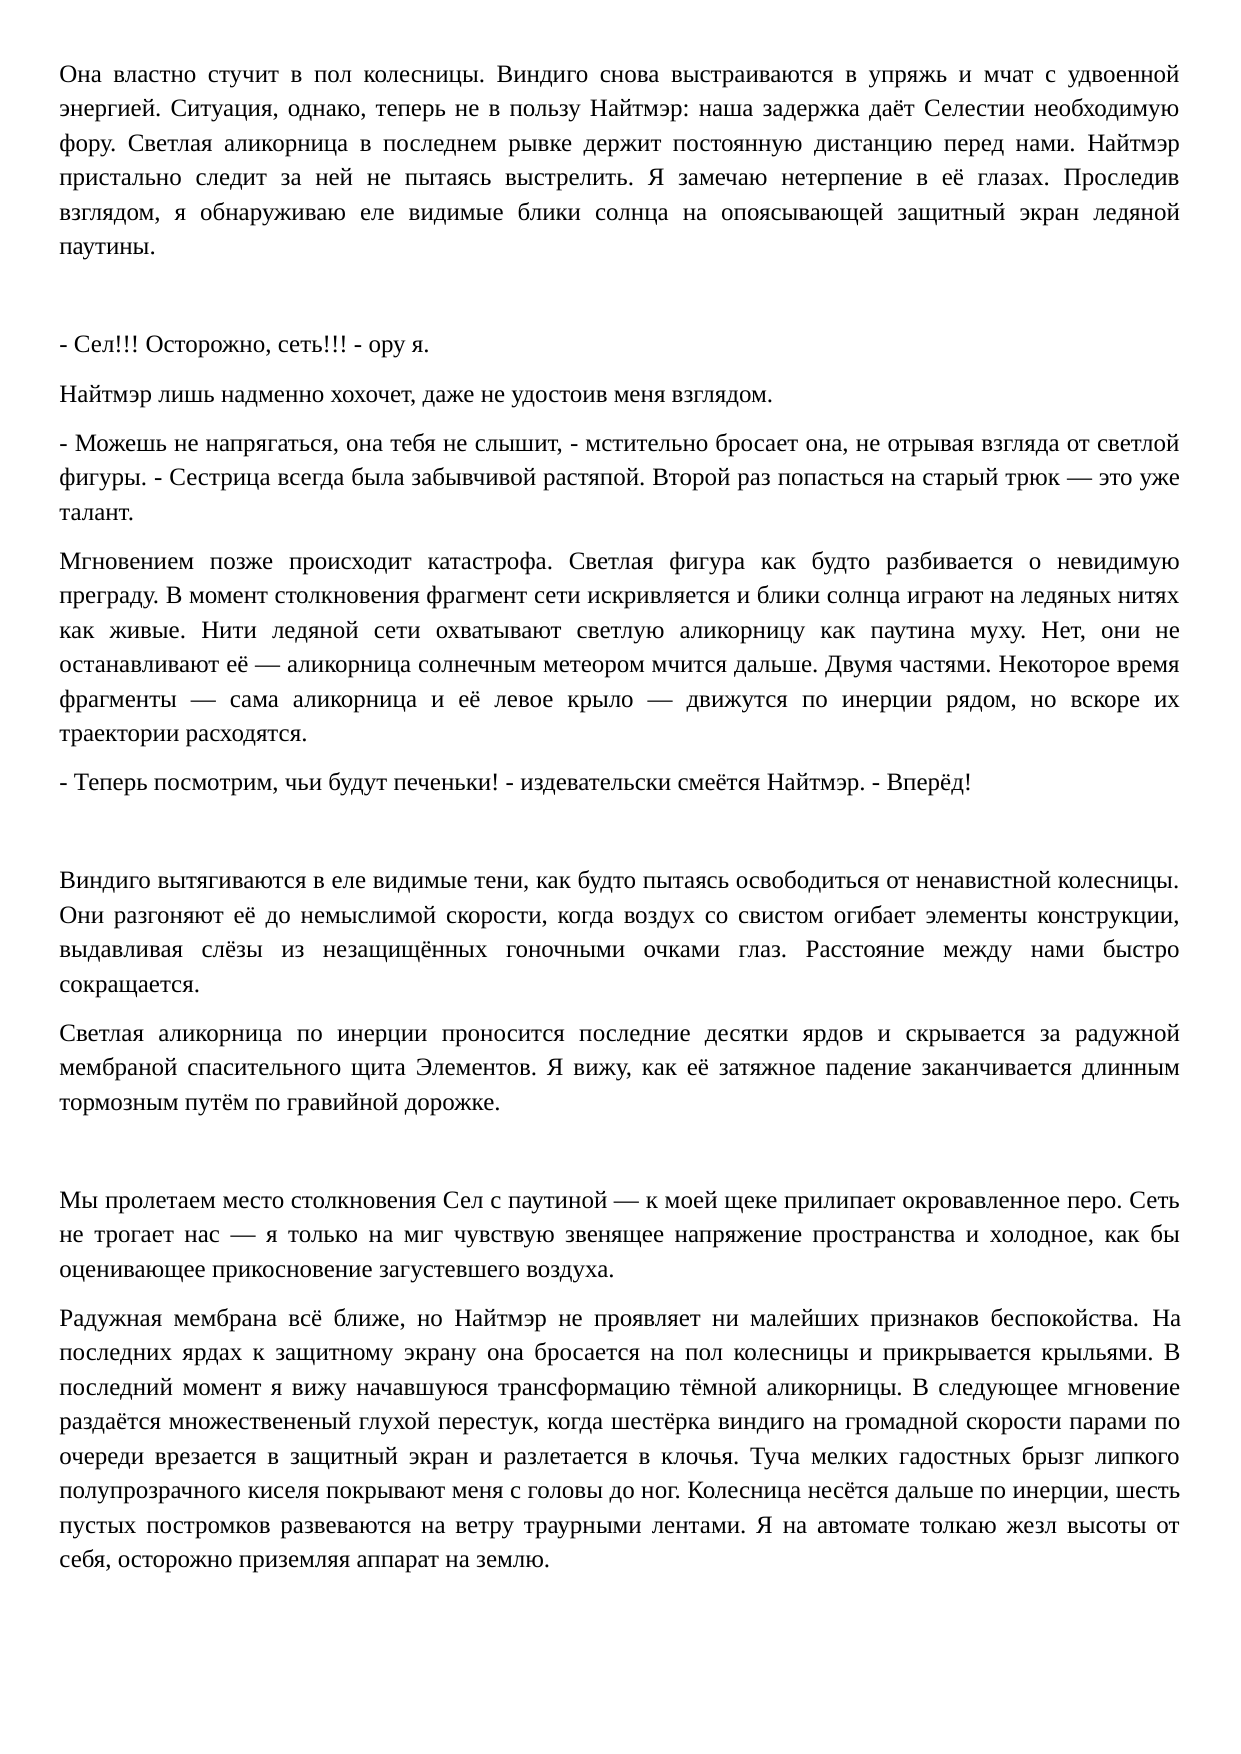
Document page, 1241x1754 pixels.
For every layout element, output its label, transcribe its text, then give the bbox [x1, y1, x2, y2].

text - Можешь не напрягаться, она тебя не слышит, - мстительно бросает она, не отрывая взгляда от светлой фигуры. - Сестрица всегда была забывчивой растяпой. Второй раз попасться на старый трюк — это уже талант. [59, 428, 1181, 525]
text Виндиго вытягиваются в еле видимые тени, как будто пытаясь освободиться от ненавистной колесницы. Они разгоняют её до немыслимой скорости, когда воздух со свистом огибает элементы конструкции, выдавливая слёзы из незащищённых гоночными очками глаз. Расстояние между нами быстро сокращается. [59, 865, 1181, 997]
text Найтмэр лишь надменно хохочет, даже не удостоив меня взглядом. [59, 379, 1181, 407]
text Светлая аликорница по инерции проносится последние десятки ярдов и скрывается за радужной мембраной спасительного щита Элементов. Я вижу, как её затяжное падение заканчивается длинным тормозным путём по гравийной дорожке. [59, 1018, 1181, 1116]
text Мгновением позже происходит катастрофа. Светлая фигура как будто разбивается о невидимую преграду. В момент столкновения фрагмент сети искривляется и блики солнца играют на ледяных нитях как живые. Нити ледяной сети охватывают светлую аликорницу как паутина муху. Нет, они не останавливают её — аликорница солнечным метеором мчится дальше. Двумя частями. Некоторое время фрагменты — сама аликорница и её левое крыло — движутся по инерции рядом, но вскоре их траектории расходятся. [59, 546, 1181, 747]
text Радужная мембрана всё ближе, но Найтмэр не проявляет ни малейших признаков беспокойства. На последних ярдах к защитному экрану она бросается на пол колесницы и прикрывается крыльями. В последний момент я вижу начавшуюся трансформацию тёмной аликорницы. В следующее мгновение раздаётся множествененый глухой перестук, когда шестёрка виндиго на громадной скорости парами по очереди врезается в защитный экран и разлетается в клочья. Туча мелких гадостных брызг липкого полупрозрачного киселя покрывают меня с головы до ног. Колесница несётся дальше по инерции, шесть пустых постромков развеваются на ветру траурными лентами. Я на автомате толкаю жезл высоты от себя, осторожно приземляя аппарат на землю. [59, 1303, 1181, 1573]
text Мы пролетаем место столкновения Сел с паутиной — к моей щеке прилипает окровавленное перо. Сеть не трогает нас — я только на миг чувствую звенящее напряжение пространства и холодное, как бы оценивающее прикосновение загустевшего воздуха. [59, 1185, 1181, 1283]
text - Сел!!! Осторожно, сеть!!! - ору я. [59, 329, 1181, 358]
text - Теперь посмотрим, чьи будут печеньки! - издевательски смеётся Найтмэр. - Вперёд! [59, 767, 1181, 796]
text Она властно стучит в пол колесницы. Виндиго снова выстраиваются в упряжь и мчат с удвоенной энергией. Ситуация, однако, теперь не в пользу Найтмэр: наша задержка даёт Селестии необходимую фору. Светлая аликорница в последнем рывке держит постоянную дистанцию перед нами. Найтмэр пристально следит за ней не пытаясь выстрелить. Я замечаю нетерпение в её глазах. Проследив взглядом, я обнаруживаю еле видимые блики солнца на опоясывающей защитный экран ледяной паутины. [59, 59, 1181, 260]
